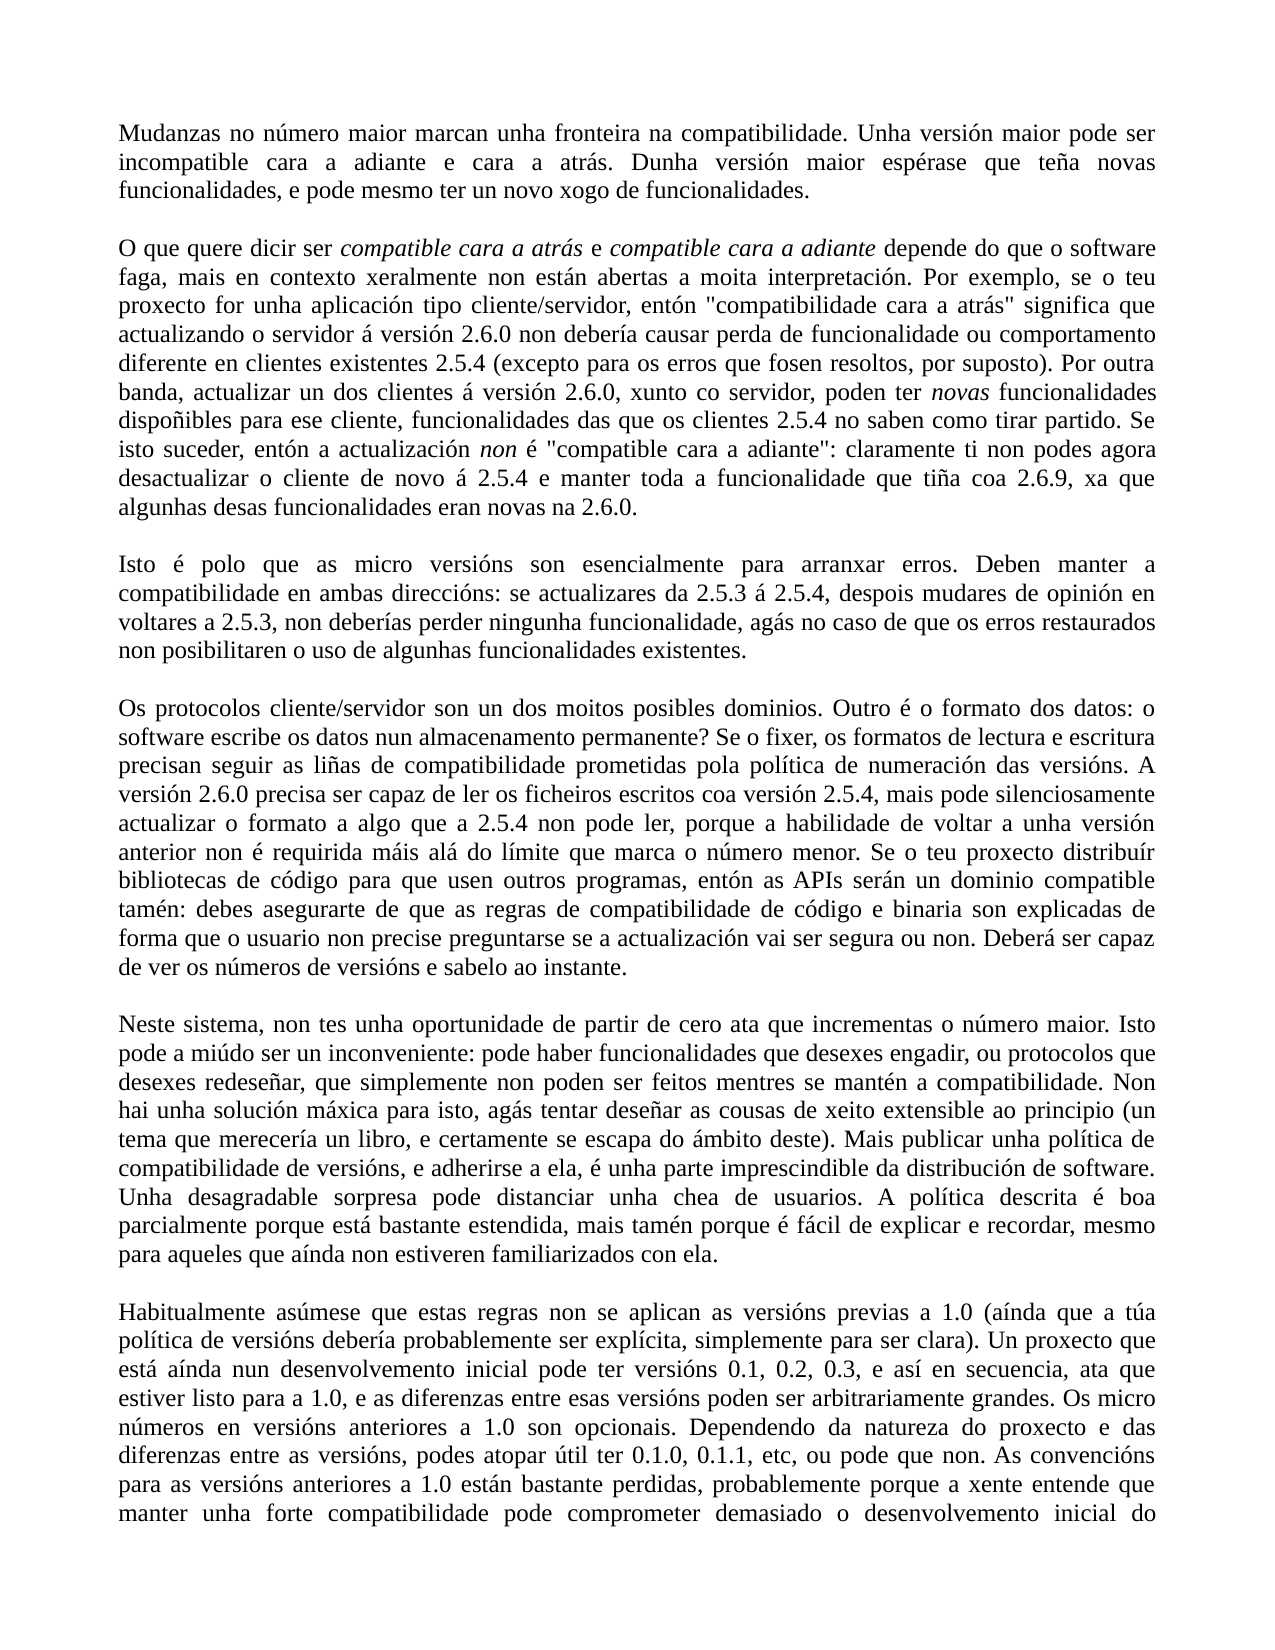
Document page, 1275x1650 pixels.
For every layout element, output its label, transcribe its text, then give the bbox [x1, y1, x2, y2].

text Isto é polo que as micro versións son esencialmente para arranxar erros. Deben manter a compatibilidade en ambas direccións: se actualizares da 2.5.3 á 2.5.4, despois mudares de opinión en voltares a 2.5.3, non deberías perder ningunha funcionalidade, agás no caso de que os erros restaurados non posibilitaren o uso de algunhas funcionalidades existentes. [118, 549, 1157, 664]
text Mudanzas no número maior marcan unha fronteira na compatibilidade. Unha versión maior pode ser incompatible cara a adiante e cara a atrás. Dunha versión maior espérase que teña novas funcionalidades, e pode mesmo ter un novo xogo de funcionalidades. [118, 118, 1157, 204]
text O que quere dicir ser compatible cara a atrás e compatible cara a adiante depende do que o software faga, mais en contexto xeralmente non están abertas a moita interpretación. Por exemplo, se o teu proxecto for unha aplicación tipo cliente/servidor, entón "compatibilidade cara a atrás" significa que actualizando o servidor á versión 2.6.0 non debería causar perda de funcionalidade ou comportamento diferente en clientes existentes 2.5.4 (excepto para os erros que fosen resoltos, por suposto). Por outra banda, actualizar un dos clientes á versión 2.6.0, xunto co servidor, poden ter novas funcionalidades dispoñibles para ese cliente, funcionalidades das que os clientes 2.5.4 no saben como tirar partido. Se isto suceder, entón a actualización non é "compatible cara a adiante": claramente ti non podes agora desactualizar o cliente de novo á 2.5.4 e manter toda a funcionalidade que tiña coa 2.6.9, xa que algunhas desas funcionalidades eran novas na 2.6.0. [118, 233, 1157, 521]
text Neste sistema, non tes unha oportunidade de partir de cero ata que incrementas o número maior. Isto pode a miúdo ser un inconveniente: pode haber funcionalidades que desexes engadir, ou protocolos que desexes redeseñar, que simplemente non poden ser feitos mentres se mantén a compatibilidade. Non hai unha solución máxica para isto, agás tentar deseñar as cousas de xeito extensible ao principio (un tema que merecería un libro, e certamente se escapa do ámbito deste). Mais publicar unha política de compatibilidade de versións, e adherirse a ela, é unha parte imprescindible da distribución de software. Unha desagradable sorpresa pode distanciar unha chea de usuarios. A política descrita é boa parcialmente porque está bastante estendida, mais tamén porque é fácil de explicar e recordar, mesmo para aqueles que aínda non estiveren familiarizados con ela. [118, 1009, 1157, 1268]
text Habitualmente asúmese que estas regras non se aplican as versións previas a 1.0 (aínda que a túa política de versións debería probablemente ser explícita, simplemente para ser clara). Un proxecto que está aínda nun desenvolvemento inicial pode ter versións 0.1, 0.2, 0.3, e así en secuencia, ata que estiver listo para a 1.0, e as diferenzas entre esas versións poden ser arbitrariamente grandes. Os micro números en versións anteriores a 1.0 son opcionais. Dependendo da natureza do proxecto e das diferenzas entre as versións, podes atopar útil ter 0.1.0, 0.1.1, etc, ou pode que non. As convencións para as versións anteriores a 1.0 están bastante perdidas, probablemente porque a xente entende que manter unha forte compatibilidade pode comprometer demasiado o desenvolvemento inicial do [118, 1297, 1157, 1527]
text Os protocolos cliente/servidor son un dos moitos posibles dominios. Outro é o formato dos datos: o software escribe os datos nun almacenamento permanente? Se o fixer, os formatos de lectura e escritura precisan seguir as liñas de compatibilidade prometidas pola política de numeración das versións. A versión 2.6.0 precisa ser capaz de ler os ficheiros escritos coa versión 2.5.4, mais pode silenciosamente actualizar o formato a algo que a 2.5.4 non pode ler, porque a habilidade de voltar a unha versión anterior non é requirida máis alá do límite que marca o número menor. Se o teu proxecto distribuír bibliotecas de código para que usen outros programas, entón as APIs serán un dominio compatible tamén: debes asegurarte de que as regras de compatibilidade de código e binaria son explicadas de forma que o usuario non precise preguntarse se a actualización vai ser segura ou non. Deberá ser capaz de ver os números de versións e sabelo ao instante. [118, 693, 1157, 981]
